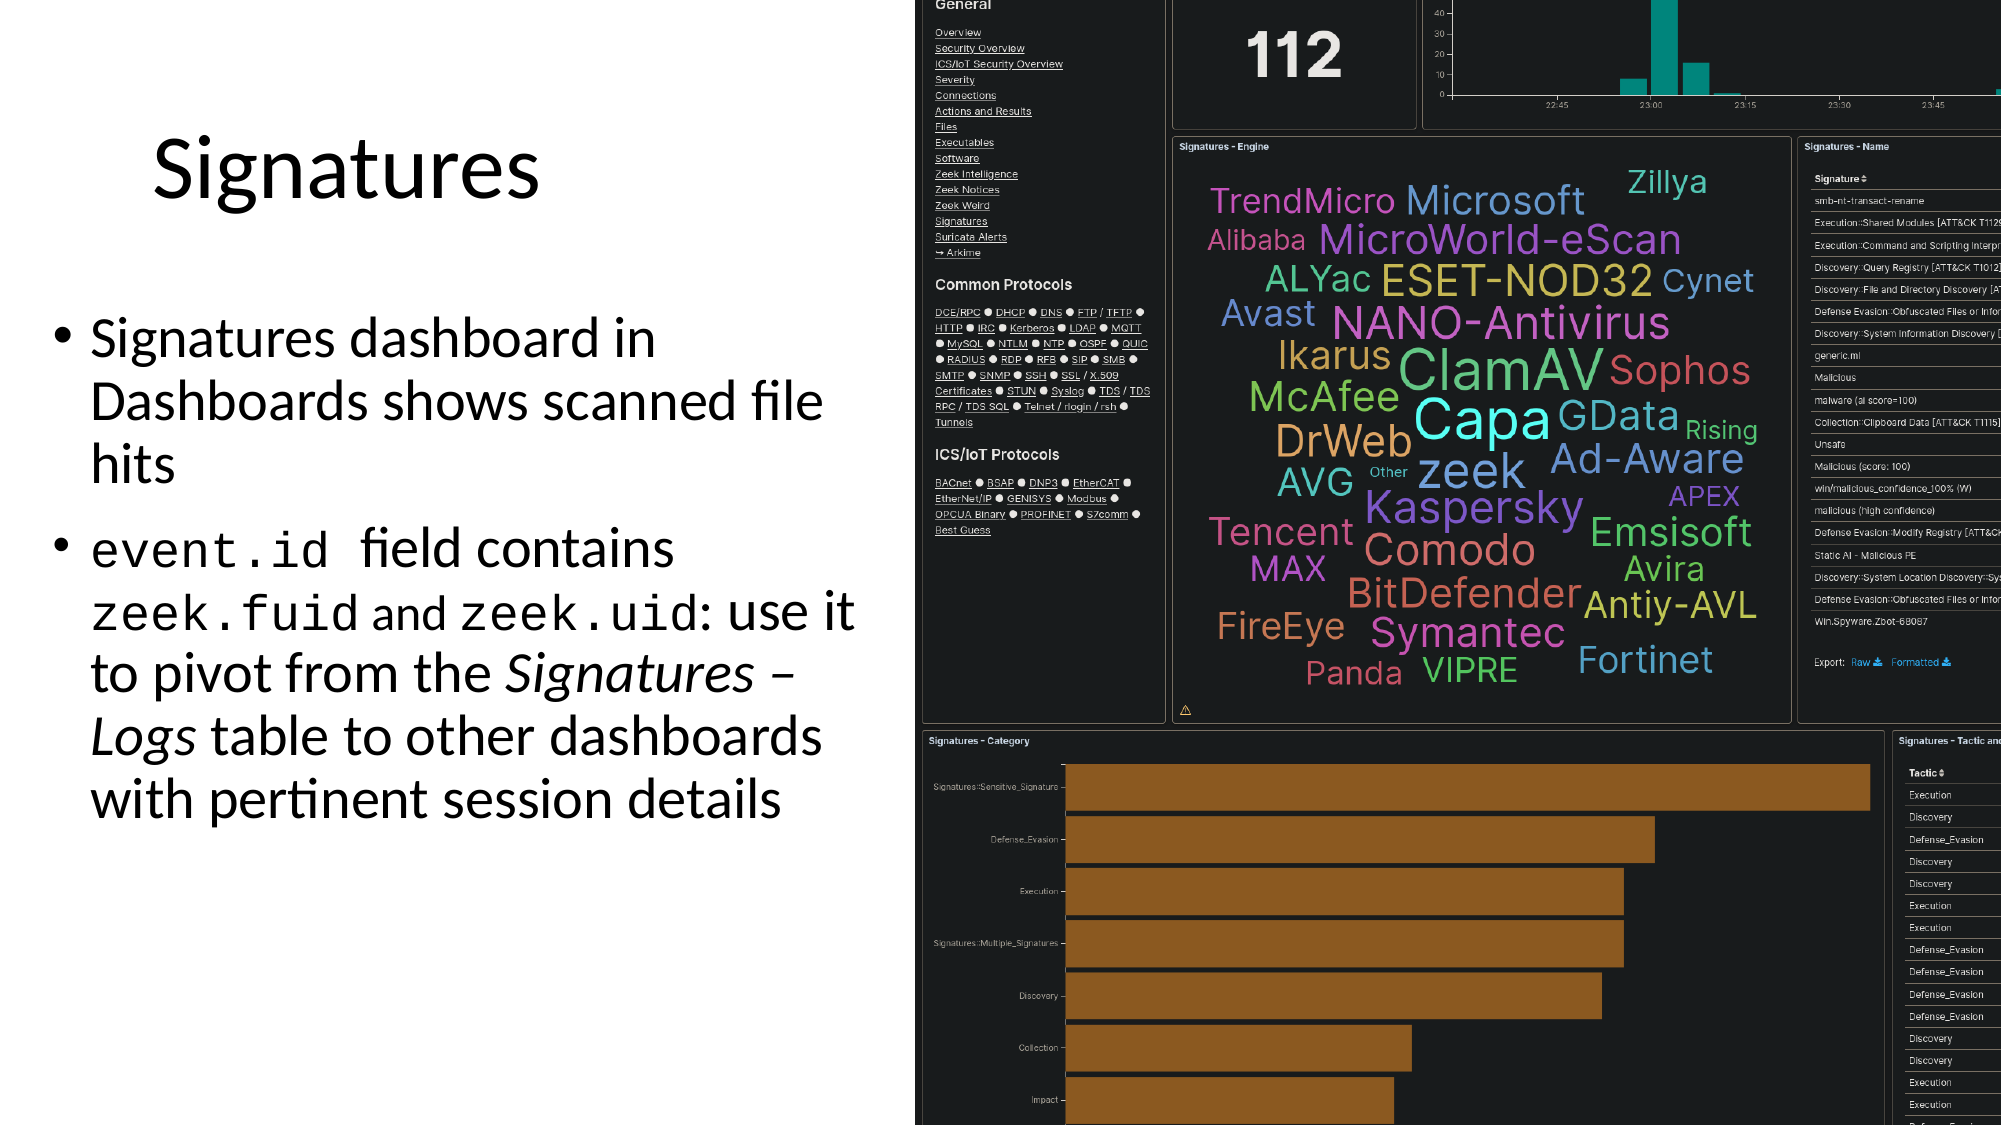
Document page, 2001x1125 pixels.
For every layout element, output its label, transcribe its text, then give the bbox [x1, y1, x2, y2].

picture [915, 0, 2000, 1125]
title Signatures [137, 59, 915, 278]
list Signatures dashboard in Dashboards shows scanned file hits event.id field contains zeek.fuid and zeek.uid: use it to pivot from the Signatures – Logs table to other dashboards with pertinent session details [37, 299, 901, 1014]
